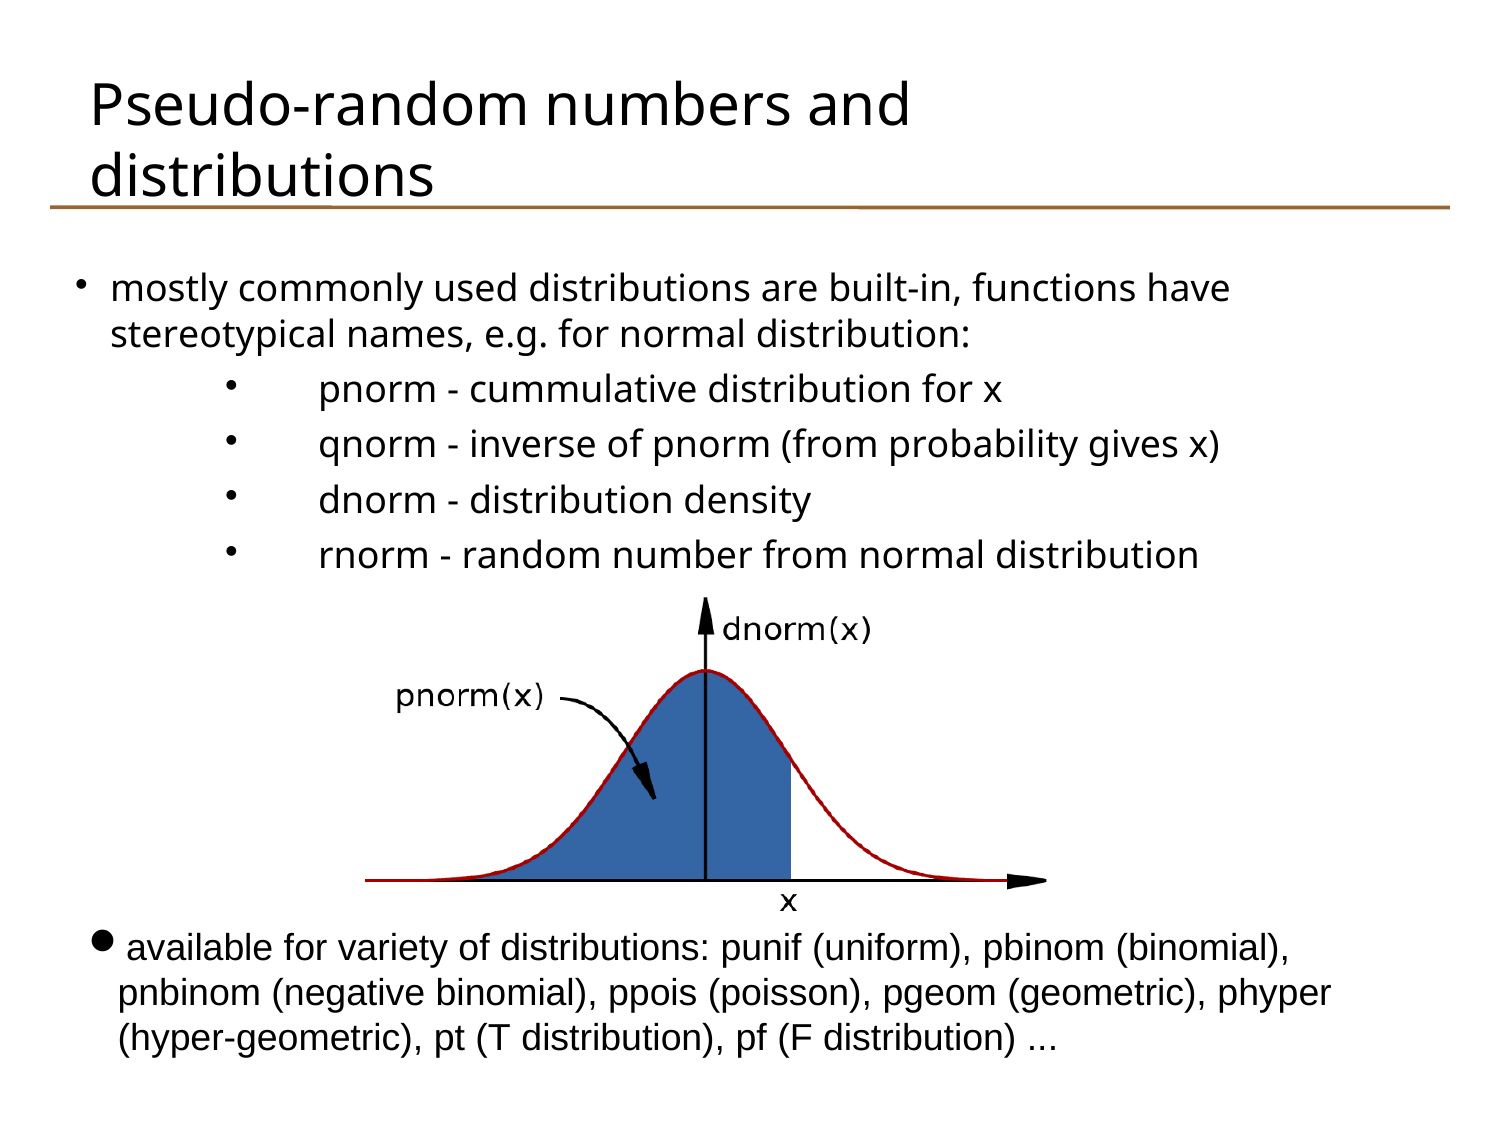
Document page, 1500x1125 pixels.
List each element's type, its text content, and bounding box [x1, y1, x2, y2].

text_box mostly commonly used distributions are built-in, functions have stereotypical names, e.g. for normal distribution: pnorm - cummulative distribution for x qnorm - inverse of pnorm (from probability gives x) dnorm - distribution density rnorm - random number from normal distribution [74, 263, 1422, 1003]
text_box Pseudo-random numbers and distributions [74, 44, 1422, 231]
picture [350, 592, 1060, 915]
text_box available for variety of distributions: punif (uniform), pbinom (binomial), pnbinom (negative binomial), ppois (poisson), pgeom (geometric), phyper (hyper-geometric), pt (T distribution), pf (F distribution) ... [73, 915, 1419, 1066]
